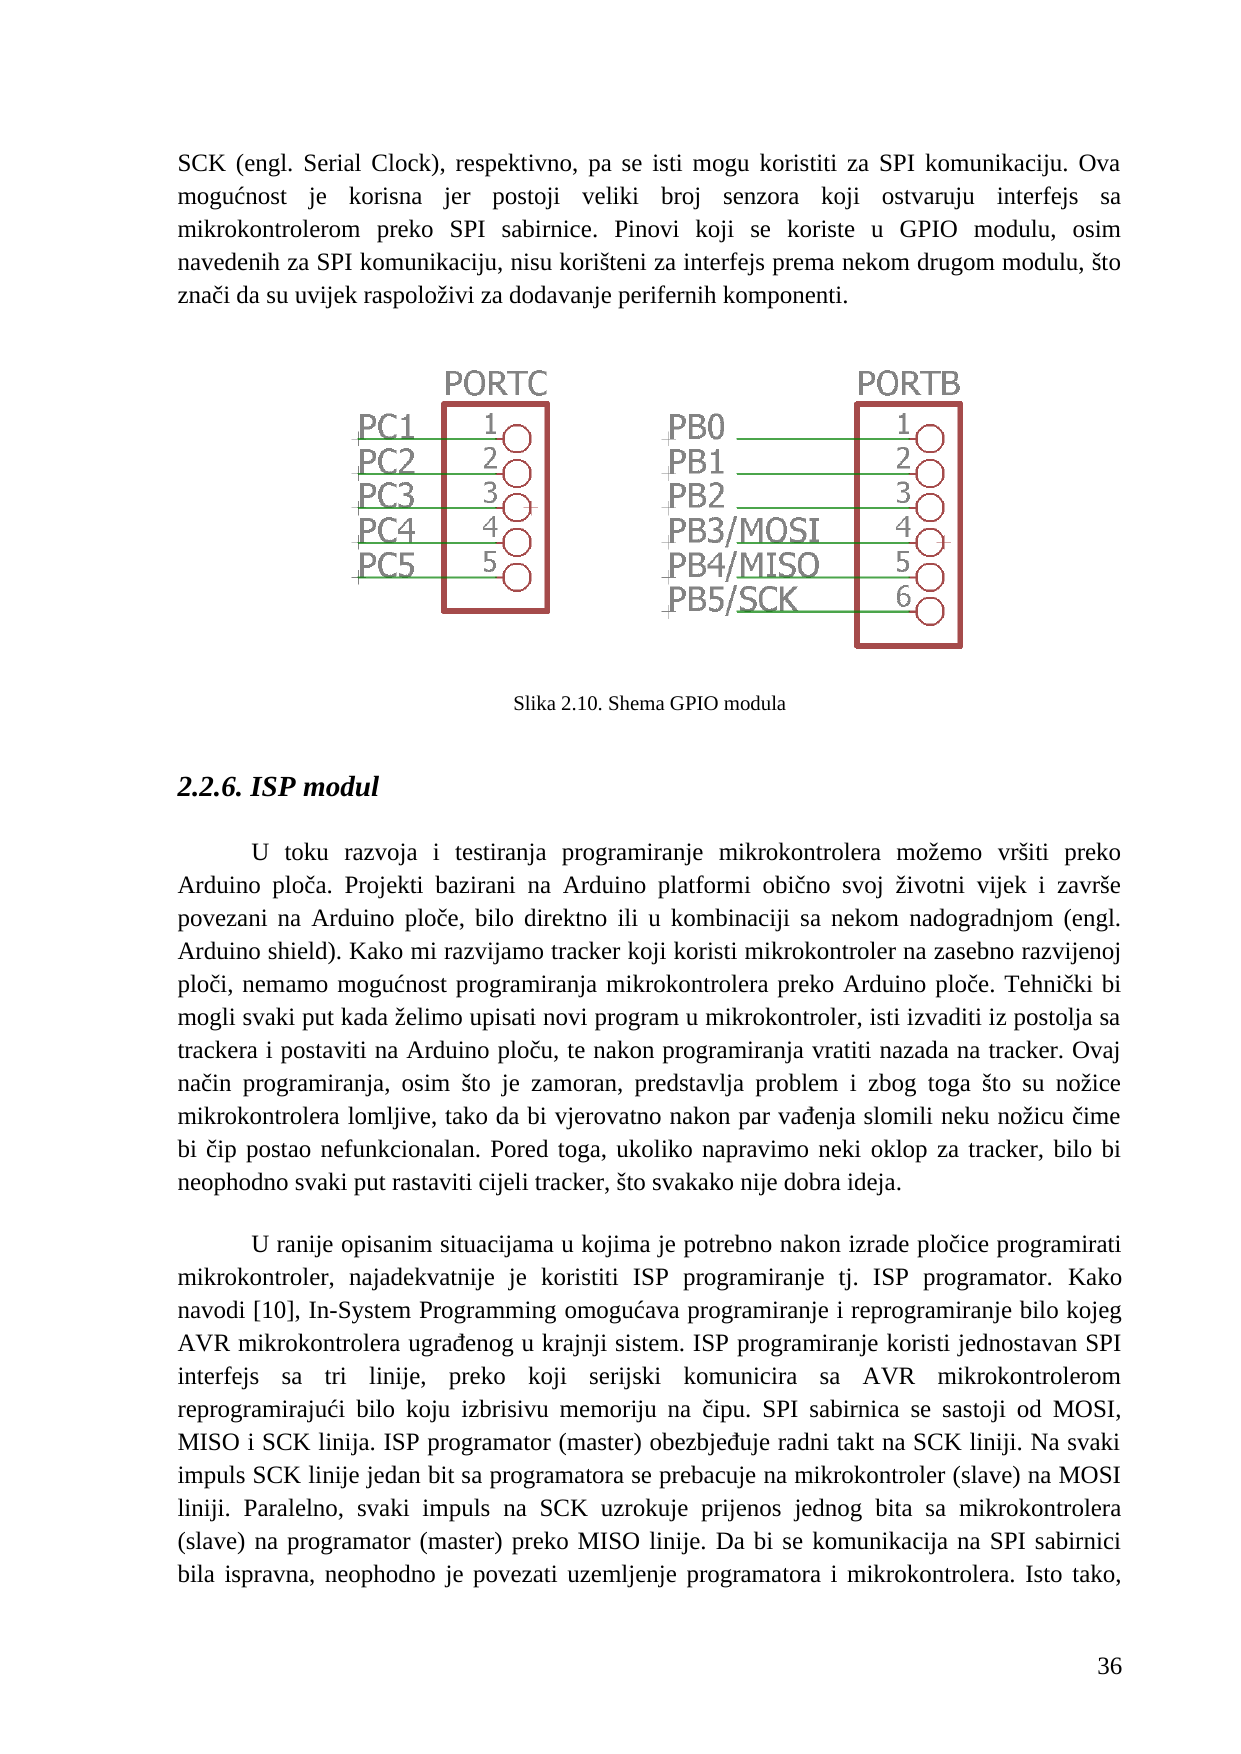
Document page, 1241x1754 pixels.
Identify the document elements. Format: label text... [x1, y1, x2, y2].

picture [313, 345, 986, 663]
text U toku razvoja i testiranja programiranje mikrokontrolera možemo vršiti preko Arduino ploča. Projekti bazirani na Arduino platformi obično svoj životni vijek i završe povezani na Arduino ploče, bilo direktno ili u kombinaciji sa nekom nadogradnjom (engl. Arduino shield). Kako mi razvijamo tracker koji koristi mikrokontroler na zasebno razvijenoj ploči, nemamo mogućnost programiranja mikrokontrolera preko Arduino ploče. Tehnički bi mogli svaki put kada želimo upisati novi program u mikrokontroler, isti izvaditi iz postolja sa trackera i postaviti na Arduino ploču, te nakon programiranja vratiti nazada na tracker. Ovaj način programiranja, osim što je zamoran, predstavlja problem i zbog toga što su nožice mikrokontrolera lomljive, tako da bi vjerovatno nakon par vađenja slomili neku nožicu čime bi čip postao nefunkcionalan. Pored toga, ukoliko napravimo neki oklop za tracker, bilo bi neophodno svaki put rastaviti cijeli tracker, što svakako nije dobra ideja. [177, 837, 1122, 1196]
text U ranije opisanim situacijama u kojima je potrebno nakon izrade pločice programirati mikrokontroler, najadekvatnije je koristiti ISP programiranje tj. ISP programator. Kako navodi [10], In-System Programming omogućava programiranje i reprogramiranje bilo kojeg AVR mikrokontrolera ugrađenog u krajnji sistem. ISP programiranje koristi jednostavan SPI interfejs sa tri linije, preko koji serijski komunicira sa AVR mikrokontrolerom reprogramirajući bilo koju izbrisivu memoriju na čipu. SPI sabirnica se sastoji od MOSI, MISO i SCK linija. ISP programator (master) obezbjeđuje radni takt na SCK liniji. Na svaki impuls SCK linije jedan bit sa programatora se prebacuje na mikrokontroler (slave) na MOSI liniji. Paralelno, svaki impuls na SCK uzrokuje prijenos jednog bita sa mikrokontrolera (slave) na programator (master) preko MISO linije. Da bi se komunikacija na SPI sabirnici bila ispravna, neophodno je povezati uzemljenje programatora i mikrokontrolera. Isto tako, [177, 1229, 1122, 1588]
text SCK (engl. Serial Clock), respektivno, pa se isti mogu koristiti za SPI komunikaciju. Ova mogućnost je korisna jer postoji veliki broj senzora koji ostvaruju interfejs sa mikrokontrolerom preko SPI sabirnice. Pinovi koji se koriste u GPIO modulu, osim navedenih za SPI komunikaciju, nisu korišteni za interfejs prema nekom drugom modulu, što znači da su uvijek raspoloživi za dodavanje perifernih komponenti. [177, 148, 1122, 308]
subtitle 2.2.6. ISP modul [177, 769, 1122, 802]
text Slika 2.10. Shema GPIO modula [177, 691, 1122, 715]
